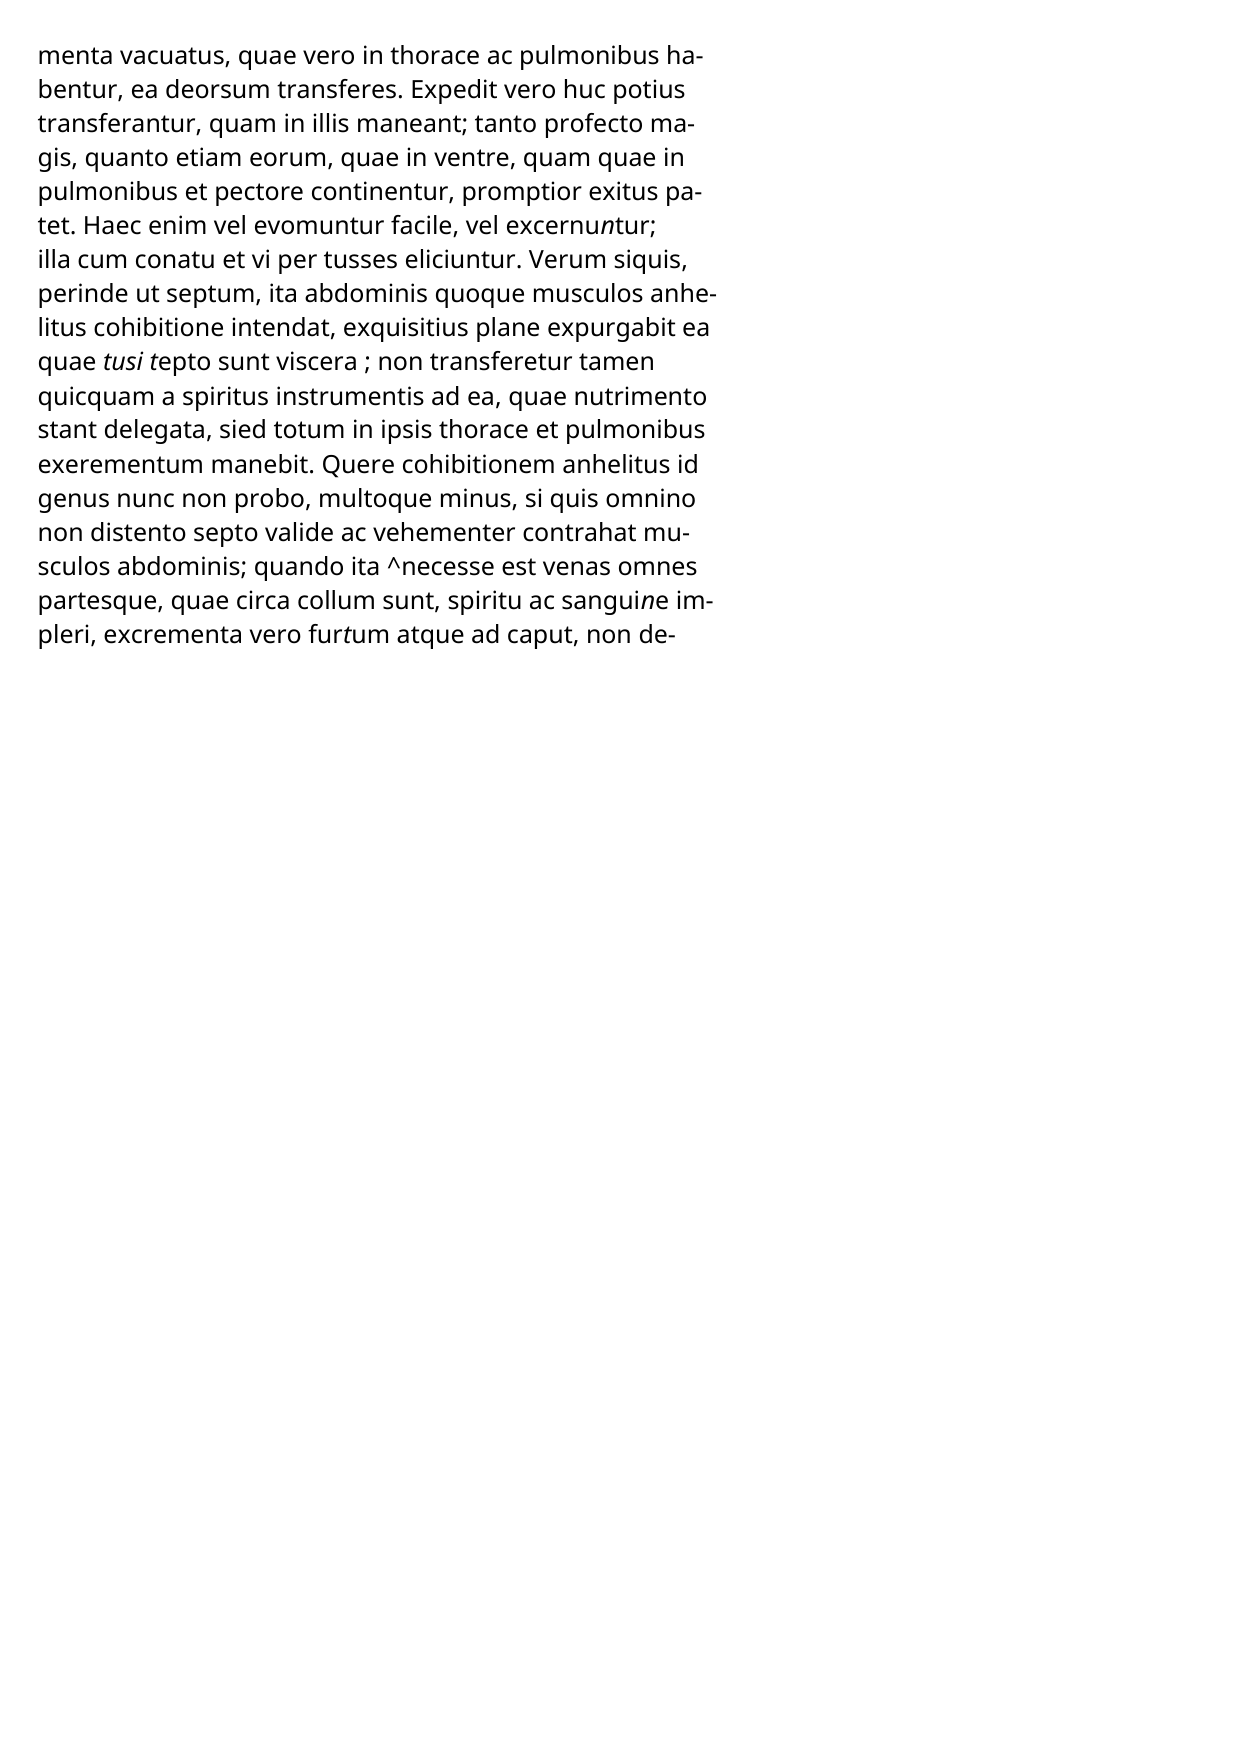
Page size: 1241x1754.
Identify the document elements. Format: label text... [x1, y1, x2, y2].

text menta vacuatus, quae vero in thorace ac pulmonibus ha- bentur, ea deorsum transferes. Expedit vero huc potius transferantur, quam in illis maneant; tanto profecto ma- gis, quanto etiam eorum, quae in ventre, quam quae in pulmonibus et pectore continentur, promptior exitus pa- tet. Haec enim vel evomuntur facile, vel excernuntur; illa cum conatu et vi per tusses eliciuntur. Verum siquis, perinde ut septum, ita abdominis quoque musculos anhe- litus cohibitione intendat, exquisitius plane expurgabit ea quae tusi tepto sunt viscera ; non transferetur tamen quicquam a spiritus instrumentis ad ea, quae nutrimento stant delegata, sied totum in ipsis thorace et pulmonibus exerementum manebit. Quere cohibitionem anhelitus id genus nunc non probo, multoque minus, si quis omnino non distento septo valide ac vehementer contrahat mu- sculos abdominis; quando ita ^necesse est venas omnes partesque, quae circa collum sunt, spiritu ac sanguine im- pleri, excrementa vero furtum atque ad caput, non de- [37, 37, 1203, 651]
